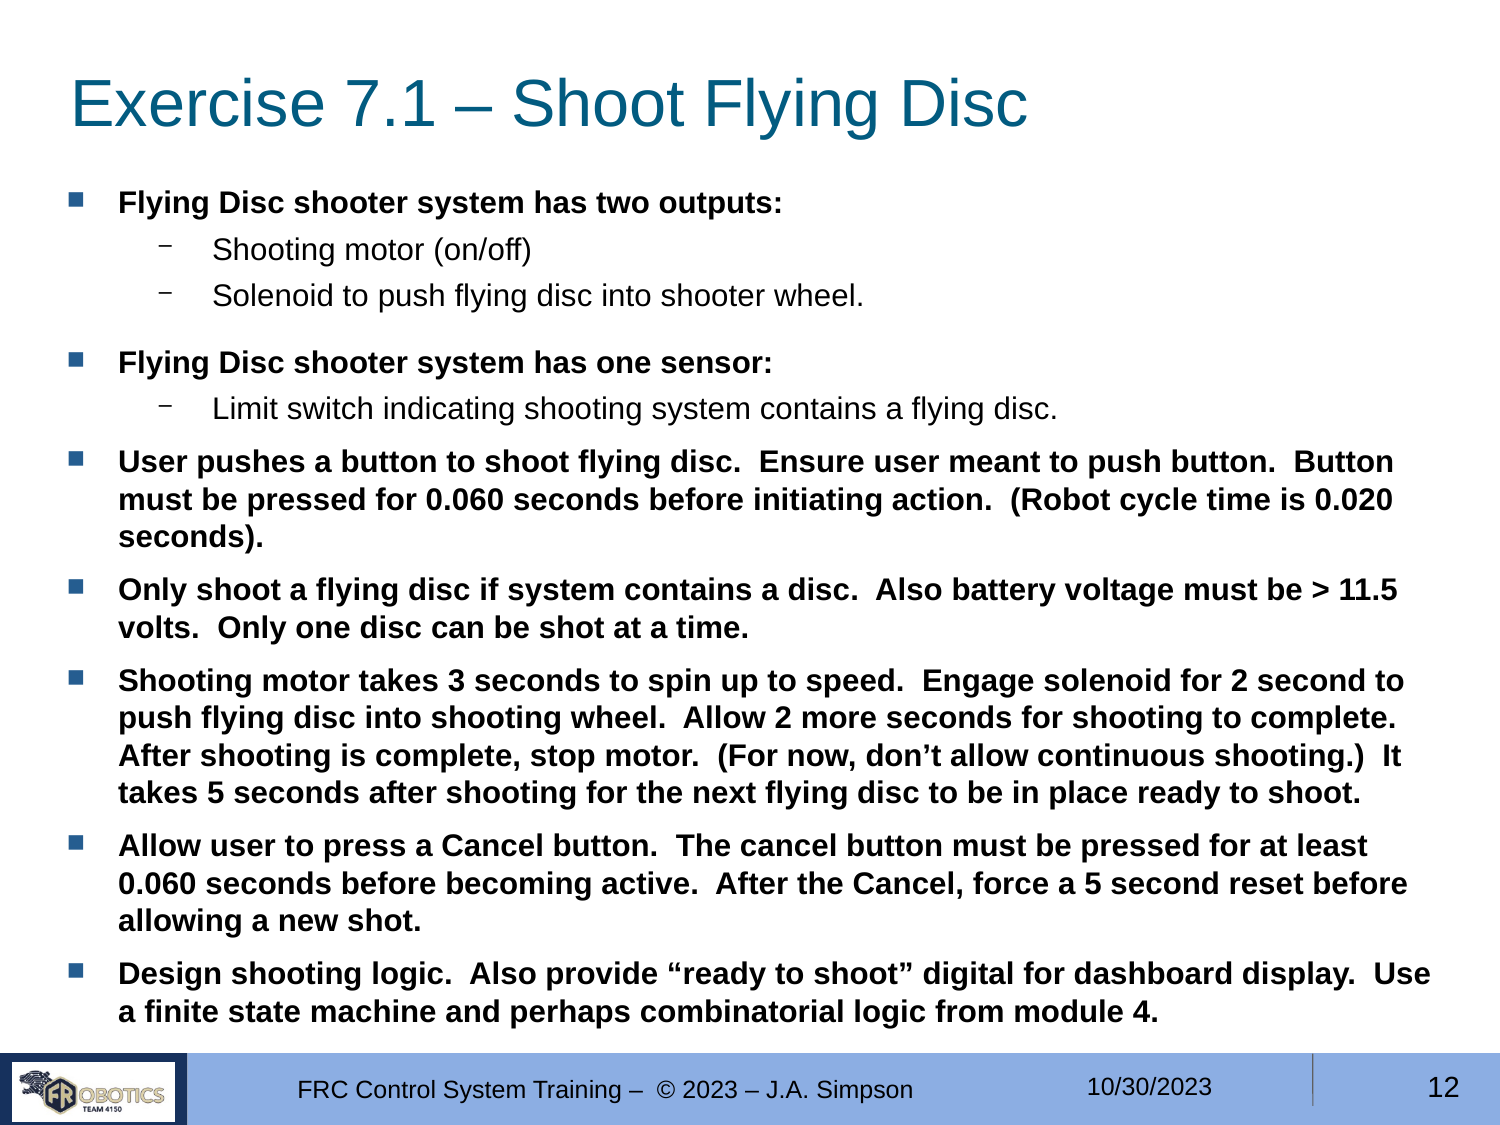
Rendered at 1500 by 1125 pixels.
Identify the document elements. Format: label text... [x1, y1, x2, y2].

list Flying Disc shooter system has two outputs: Shooting motor (on/off) Solenoid to push flying disc into shooter wheel. Flying Disc shooter system has one sensor: Limit switch indicating shooting system contains a flying disc. User pushes a button to shoot flying disc. Ensure user meant to push button. Button must be pressed for 0.060 seconds before initiating action. (Robot cycle time is 0.020 seconds). Only shoot a flying disc if system contains a disc. Also battery voltage must be > 11.5 volts. Only one disc can be shot at a time. Shooting motor takes 3 seconds to spin up to speed. Engage solenoid for 2 second to push flying disc into shooting wheel. Allow 2 more seconds for shooting to complete. After shooting is complete, stop motor. (For now, don’t allow continuous shooting.) It takes 5 seconds after shooting for the next flying disc to be in place ready to shoot. Allow user to press a Cancel button. The cancel button must be pressed for at least 0.060 seconds before becoming active. After the Cancel, force a 5 second reset before allowing a new shot. Design shooting logic. Also provide “ready to shoot” digital for dashboard display. Use a finite state machine and perhaps combinatorial logic from module 4. [55, 174, 1456, 973]
picture [12, 1062, 175, 1122]
footer FRC Control System Training – © 2023 – J.A. Simpson [225, 1074, 988, 1103]
slide_number 10/30/2023 [1012, 1071, 1288, 1100]
slide_number [1337, 1072, 1475, 1100]
title Exercise 7.1 – Shoot Flying Disc [55, 52, 1443, 148]
